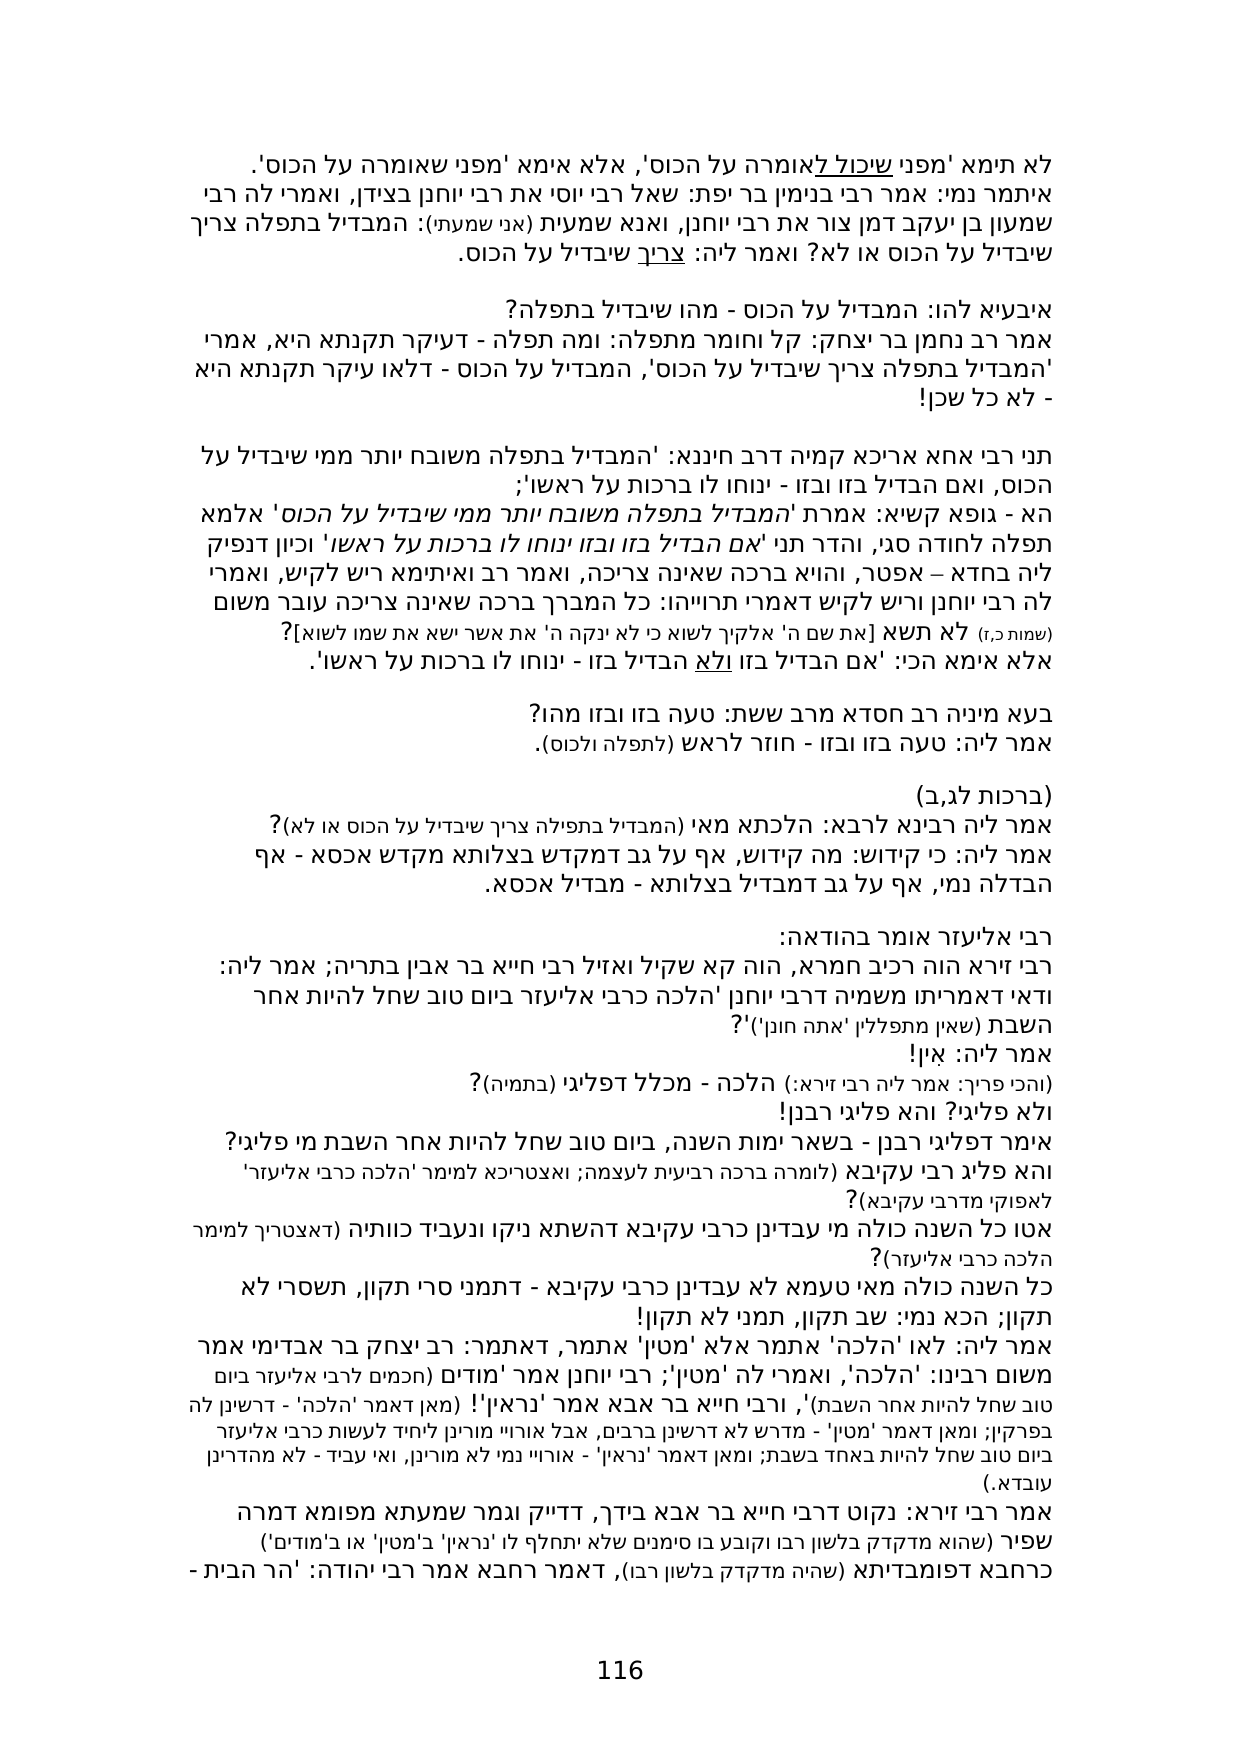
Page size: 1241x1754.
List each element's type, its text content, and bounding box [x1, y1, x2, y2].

text אמר ליה: אִין! [187, 1039, 1053, 1068]
text איתמר נמי: אמר רבי בנימין בר יפת: שאל רבי יוסי את רבי יוחנן בצידן, ואמרי לה רבי שמעון בן יעקב דמן צור את רבי יוחנן, ואנא שמעית (אני שמעתי): המבדיל בתפלה צריך שיבדיל על הכוס או לא? ואמר ליה: צריך שיבדיל על הכוס. [187, 179, 1053, 267]
text אמר רבי זירא: נקוט דרבי חייא בר אבא בידך, דדייק וגמר שמעתא מפומא דמרה שפיר (שהוא מדקדק בלשון רבו וקובע בו סימנים שלא יתחלף לו 'נראין' ב'מטין' או ב'מודים') כרחבא דפומבדיתא (שהיה מדקדק בלשון רבו), דאמר רחבא אמר רבי יהודה: 'הר הבית [187, 1497, 1053, 1584]
text תני רבי אחא אריכא קמיה דרב חיננא: 'המבדיל בתפלה משובח יותר ממי שיבדיל על הכוס, ואם הבדיל בזו ובזו - ינוחו לו ברכות על ראשו'; [187, 441, 1053, 500]
text אמר ליה: לאו 'הלכה' אתמר אלא 'מטין' אתמר, דאתמר: רב יצחק בר אבדימי אמר משום רבינו: 'הלכה', ואמרי לה 'מטין'; רבי יוחנן אמר 'מודים (חכמים לרבי אליעזר ביום טוב שחל להיות אחר השבת)', ורבי חייא בר אבא אמר 'נראין'! (מאן דאמר 'הלכה' - דרשינן לה בפרקין; ומאן דאמר 'מטין' - מדרש לא דרשינן ברבים, אבל אורויי מורינן ליחיד לעשות כרבי אליעזר ביום טוב שחל להיות באחד בשבת; ומאן דאמר 'נראין' - אורויי נמי לא מורינן, ואי עביד - לא מהדרינן עובדא.) [187, 1331, 1053, 1497]
text אימר דפליגי רבנן - בשאר ימות השנה, ביום טוב שחל להיות אחר השבת מי פליגי? [187, 1127, 1053, 1156]
text אטו כל השנה כולה מי עבדינן כרבי עקיבא דהשתא ניקו ונעביד כוותיה (דאצטריך למימר הלכה כרבי אליעזר)? [187, 1214, 1053, 1273]
text רבי אליעזר אומר בהודאה: [187, 922, 1053, 952]
text אלא אימא הכי: 'אם הבדיל בזו ולא הבדיל בזו - ינוחו לו ברכות על ראשו'. [187, 646, 1053, 675]
text כל השנה כולה מאי טעמא לא עבדינן כרבי עקיבא - דתמני סרי תקון, תשסרי לא תקון; הכא נמי: שב תקון, תמני לא תקון! [187, 1273, 1053, 1331]
text ולא פליגי? והא פליגי רבנן! [187, 1098, 1053, 1127]
text איבעיא להו: המבדיל על הכוס - מהו שיבדיל בתפלה? [187, 296, 1053, 325]
text (והכי פריך: אמר ליה רבי זירא:) הלכה - מכלל דפליגי (בתמיה)? [187, 1068, 1053, 1098]
text הא - גופא קשיא: אמרת 'המבדיל בתפלה משובח יותר ממי שיבדיל על הכוס' אלמא תפלה לחודה סגי, והדר תני 'אם הבדיל בזו ובזו ינוחו לו ברכות על ראשו' וכיון דנפיק ליה בחדא – אפטר, והויא ברכה שאינה צריכה, ואמר רב ואיתימא ריש לקיש, ואמרי לה רבי יוחנן וריש לקיש דאמרי תרוייהו: כל המברך ברכה שאינה צריכה עובר משום (שמות כ,ז) לא תשא [את שם ה' אלקיך לשוא כי לא ינקה ה' את אשר ישא את שמו לשוא]? [187, 500, 1053, 646]
text אמר ליה רבינא לרבא: הלכתא מאי (המבדיל בתפילה צריך שיבדיל על הכוס או לא)? [187, 811, 1053, 840]
text אמר ליה: כי קידוש: מה קידוש, אף על גב דמקדש בצלותא מקדש אכסא - אף הבדלה נמי, אף על גב דמבדיל בצלותא - מבדיל אכסא. [187, 840, 1053, 898]
text (ברכות לג,ב) [187, 782, 1053, 811]
text רבי זירא הוה רכיב חמרא, הוה קא שקיל ואזיל רבי חייא בר אבין בתריה; אמר ליה: ודאי דאמריתו משמיה דרבי יוחנן 'הלכה כרבי אליעזר ביום טוב שחל להיות אחר השבת (שאין מתפללין 'אתה חונן')'? [187, 952, 1053, 1039]
text והא פליג רבי עקיבא (לומרה ברכה רביעית לעצמה; ואצטריכא למימר 'הלכה כרבי אליעזר' לאפוקי מדרבי עקיבא)? [187, 1156, 1053, 1214]
text לא תימא 'מפני שיכול לאומרה על הכוס', אלא אימא 'מפני שאומרה על הכוס'. [187, 150, 1053, 179]
text אמר ליה: טעה בזו ובזו - חוזר לראש (לתפלה ולכוס). [187, 728, 1053, 757]
text אמר רב נחמן בר יצחק: קל וחומר מתפלה: ומה תפלה - דעיקר תקנתא היא, אמרי 'המבדיל בתפלה צריך שיבדיל על הכוס', המבדיל על הכוס - דלאו עיקר תקנתא היא - לא כל שכן! [187, 325, 1053, 412]
text בעא מיניה רב חסדא מרב ששת: טעה בזו ובזו מהו? [187, 699, 1053, 728]
